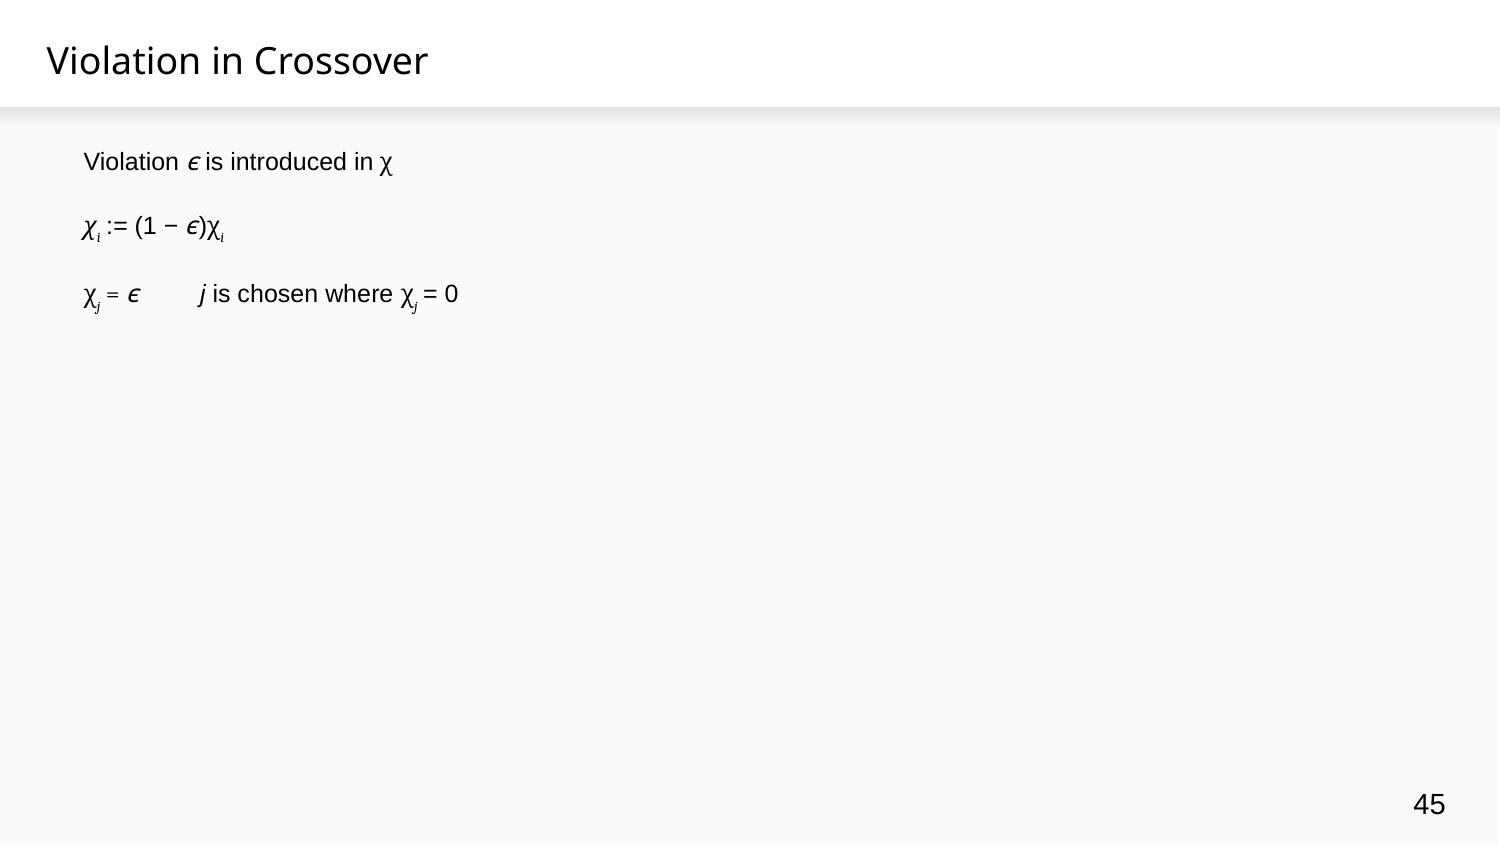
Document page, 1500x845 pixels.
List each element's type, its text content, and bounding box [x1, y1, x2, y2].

text_box Violation є is introduced in χ χi := (1 − є)χi χj = є j is chosen where χj = 0 [68, 136, 500, 313]
title Violation in Crossover [46, 10, 1495, 110]
